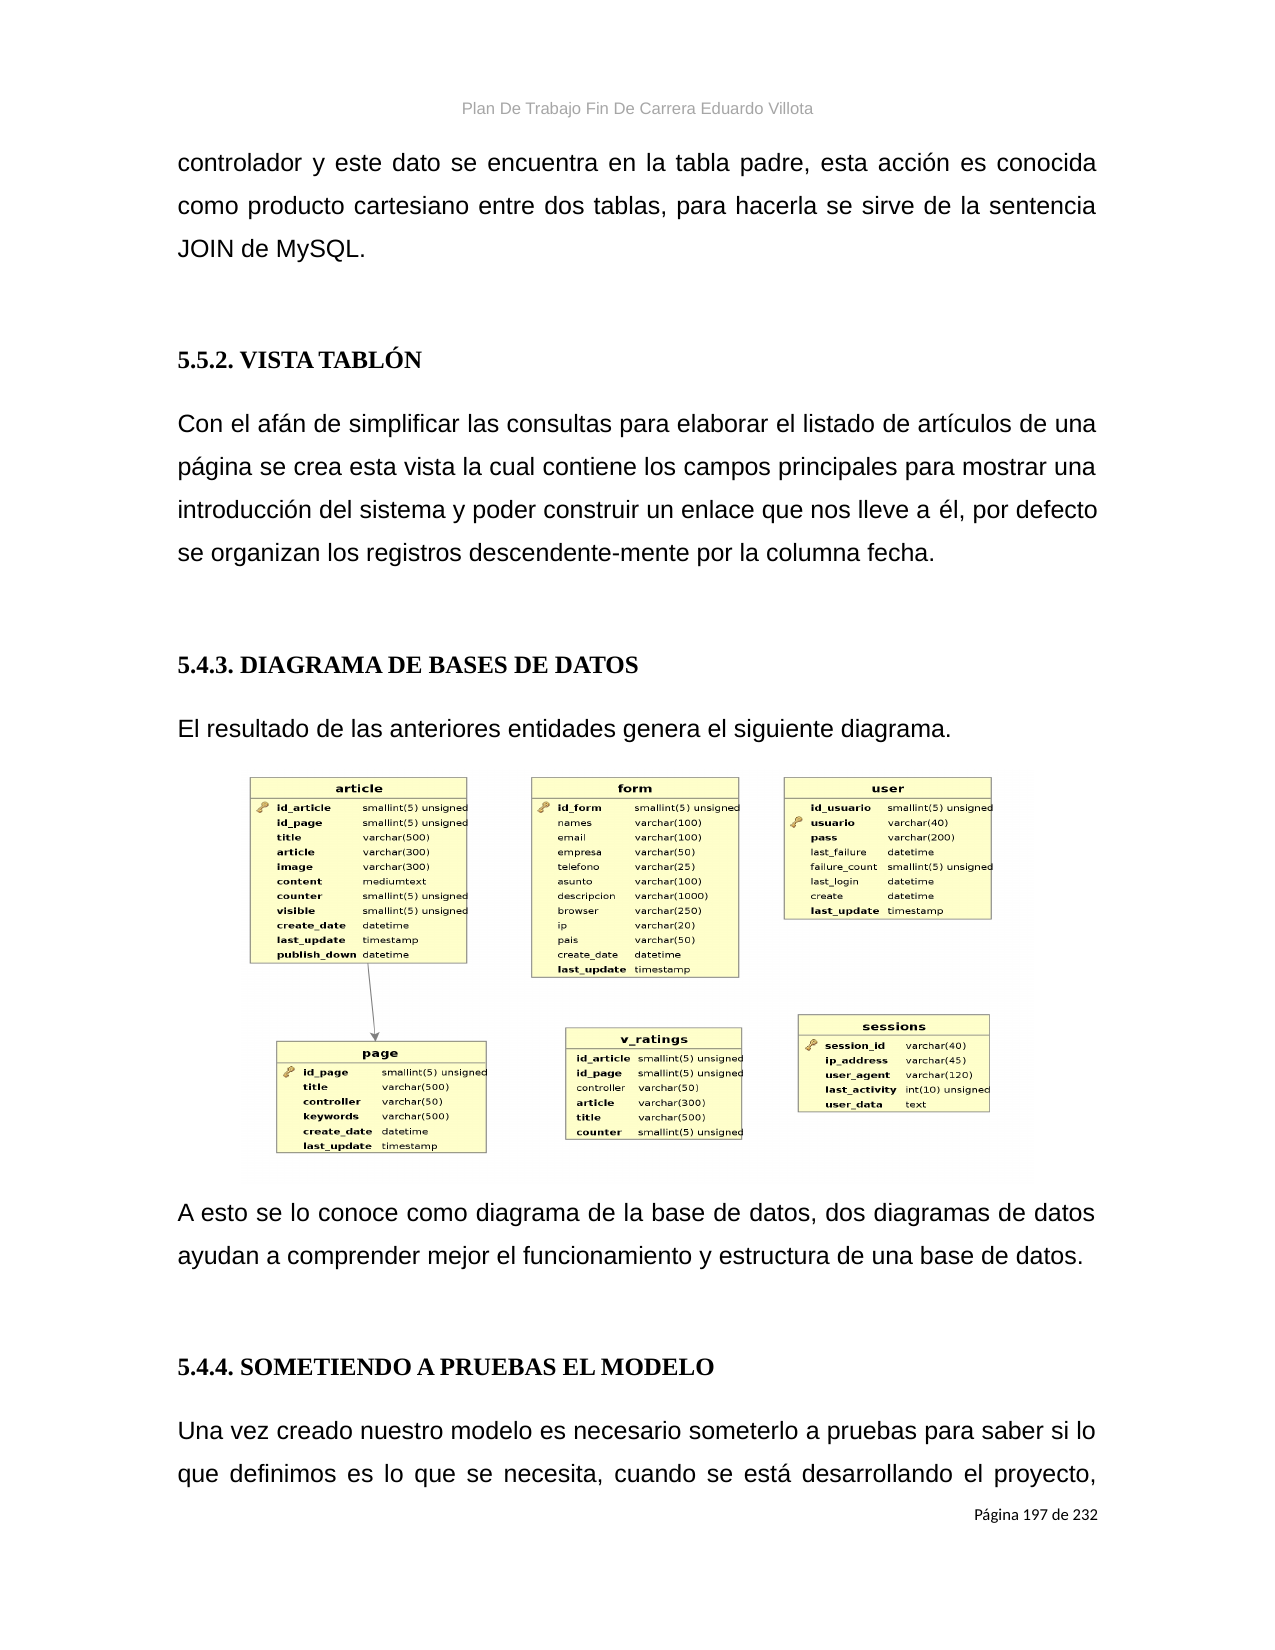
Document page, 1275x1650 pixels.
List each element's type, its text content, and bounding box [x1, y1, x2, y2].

text A esto se lo conoce como diagrama de la base de datos, dos diagramas de datos ayudan a comprender mejor el funcionamiento y estructura de una base de datos. [177, 1195, 1098, 1269]
picture [240, 769, 1035, 1184]
text Una vez creado nuestro modelo es necesario someterlo a pruebas para saber si lo que definimos es lo que se necesita, cuando se está desarrollando el proyecto, [177, 1416, 1098, 1488]
text Con el afán de simplificar las consultas para elaborar el listado de artículos de una página se crea esta vista la cual contiene los campos principales para mostrar una introducción del sistema y poder construir un enlace que nos lleve a él, por defecto se organizan los registros descendente-mente por la columna fecha. [177, 409, 1098, 567]
text 5.4.3. DIAGRAMA DE BASES DE DATOS [177, 650, 1098, 678]
text controlador y este dato se encuentra en la tabla padre, esta acción es conocida como producto cartesiano entre dos tablas, para hacerla se sirve de la sentencia JOIN de MySQL. [177, 148, 1098, 263]
text El resultado de las anteriores entidades genera el siguiente diagrama. [177, 714, 1098, 742]
text 5.5.2. VISTA TABLÓN [177, 345, 1098, 374]
text 5.4.4. SOMETIENDO A PRUEBAS EL MODELO [177, 1352, 1098, 1381]
